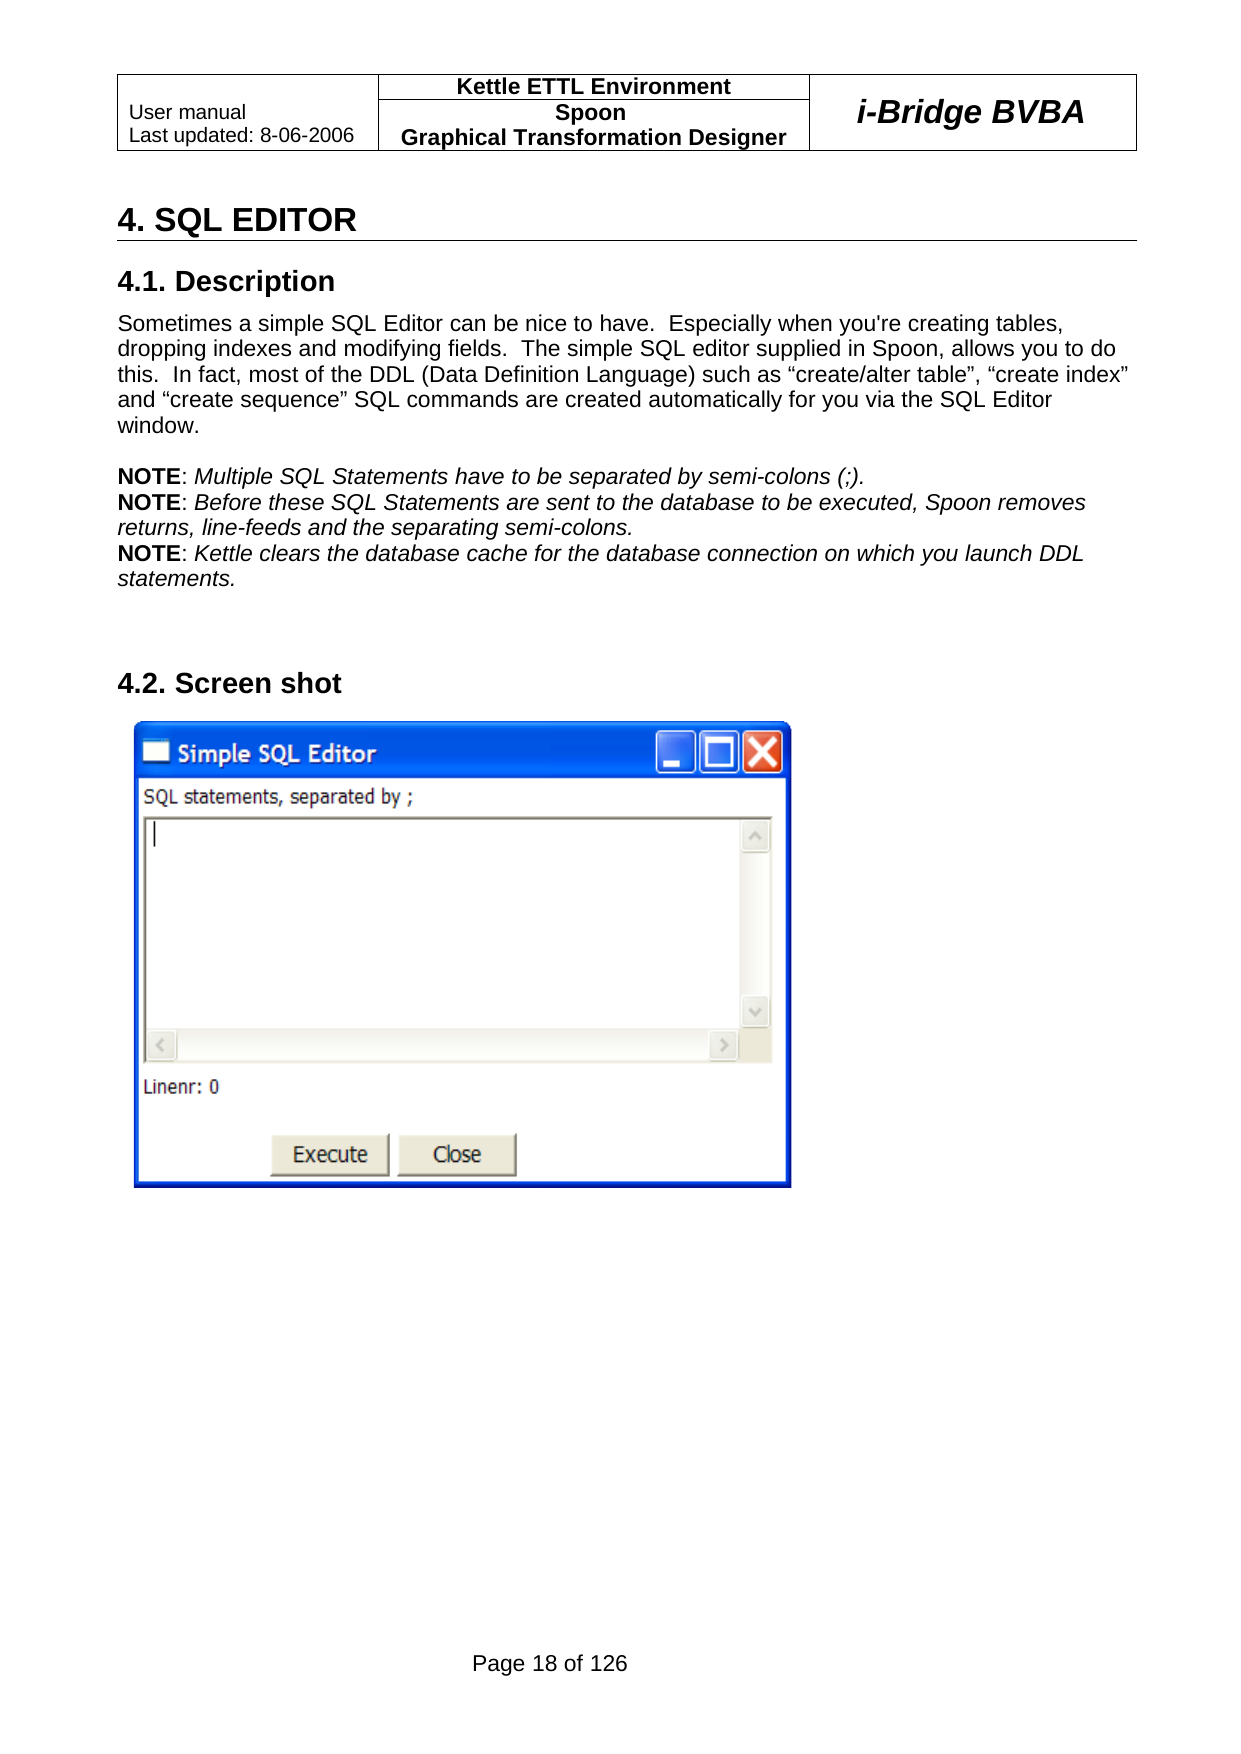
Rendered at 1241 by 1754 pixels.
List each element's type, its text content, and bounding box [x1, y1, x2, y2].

text NOTE: Multiple SQL Statements have to be separated by semi-colons (;). [117, 464, 1137, 489]
picture [133, 721, 792, 1188]
text NOTE: Before these SQL Statements are sent to the database to be executed, Spoon removes returns, line-feeds and the separating semi-colons. [117, 489, 1137, 540]
subtitle Description [117, 265, 1137, 298]
subtitle Screen shot [117, 667, 1137, 700]
text Sometimes a simple SQL Editor can be nice to have. Especially when you're creating tables, dropping indexes and modifying fields. The simple SQL editor supplied in Spoon, allows you to do this. In fact, most of the DDL (Data Definition Language) such as “create/alter table”, “create index” and “create sequence” SQL commands are created automatically for you via the SQL Editor window. [117, 311, 1137, 438]
subtitle SQL editor [117, 201, 1137, 240]
text NOTE: Kettle clears the database cache for the database connection on which you launch DDL statements. [117, 540, 1137, 591]
